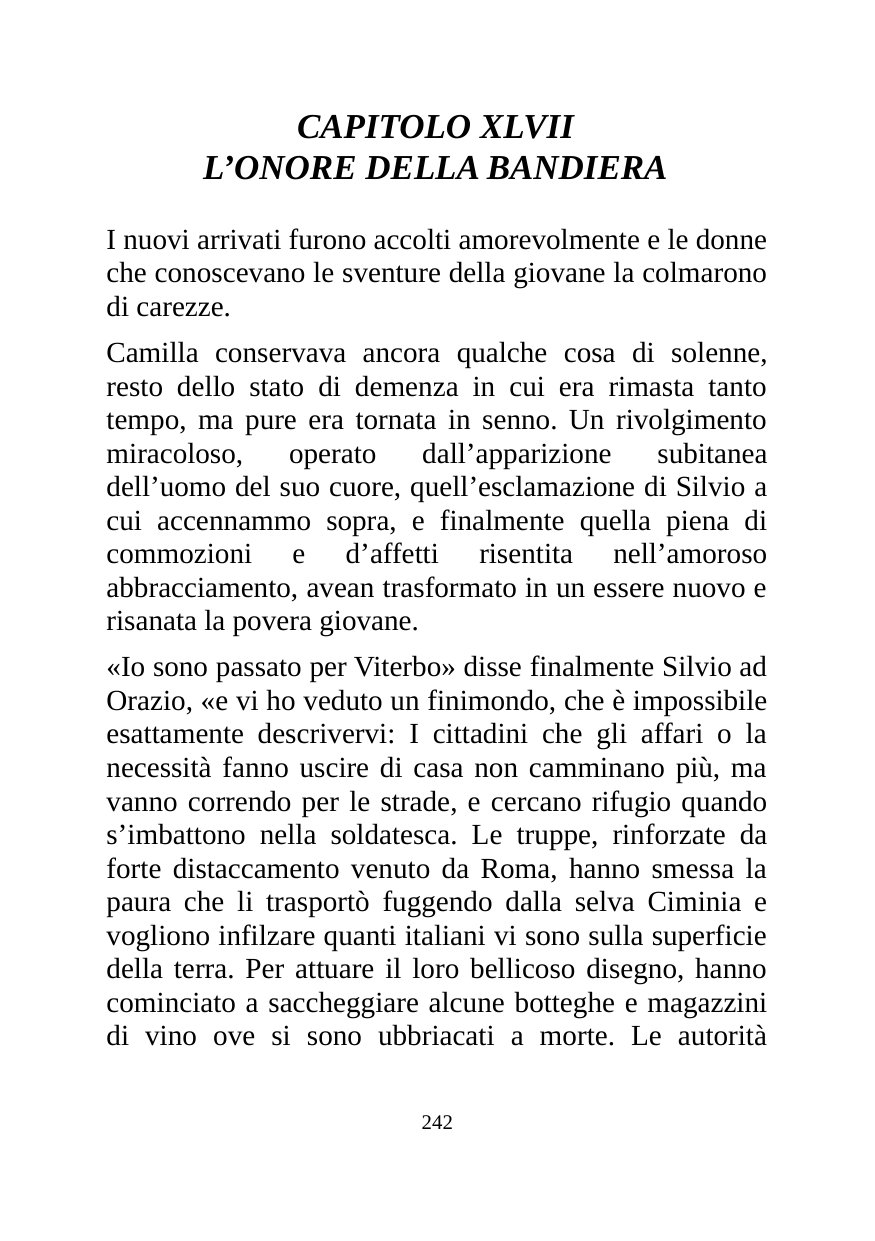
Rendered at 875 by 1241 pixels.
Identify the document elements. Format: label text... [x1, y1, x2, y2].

text I nuovi arrivati furono accolti amorevolmente e le donne che conoscevano le sventure della giovane la colmarono di carezze. [106, 222, 768, 323]
subtitle CAPITOLO XLVII L’ONORE DELLA BANDIERA [106, 106, 768, 187]
text Camilla conservava ancora qualche cosa di solenne, resto dello stato di demenza in cui era rimasta tanto tempo, ma pure era tornata in senno. Un rivolgimento miracoloso, operato dall’apparizione subitanea dell’uomo del suo cuore, quell’esclamazione di Silvio a cui accennammo sopra, e finalmente quella piena di commozioni e d’affetti risentita nell’amoroso abbracciamento, avean trasformato in un essere nuovo e risanata la povera giovane. [106, 335, 768, 637]
text «Io sono passato per Viterbo» disse finalmente Silvio ad Orazio, «e vi ho veduto un finimondo, che è impossibile esattamente descrivervi: I cittadini che gli affari o la necessità fanno uscire di casa non camminano più, ma vanno correndo per le strade, e cercano rifugio quando s’imbattono nella soldatesca. Le truppe, rinforzate da forte distaccamento venuto da Roma, hanno smessa la paura che li trasportò fuggendo dalla selva Ciminia e vogliono infilzare quanti italiani vi sono sulla superficie della terra. Per attuare il loro bellicoso disegno, hanno cominciato a saccheggiare alcune botteghe e magazzini di vino ove si sono ubbriacati a morte. Le autorità [106, 649, 768, 1052]
